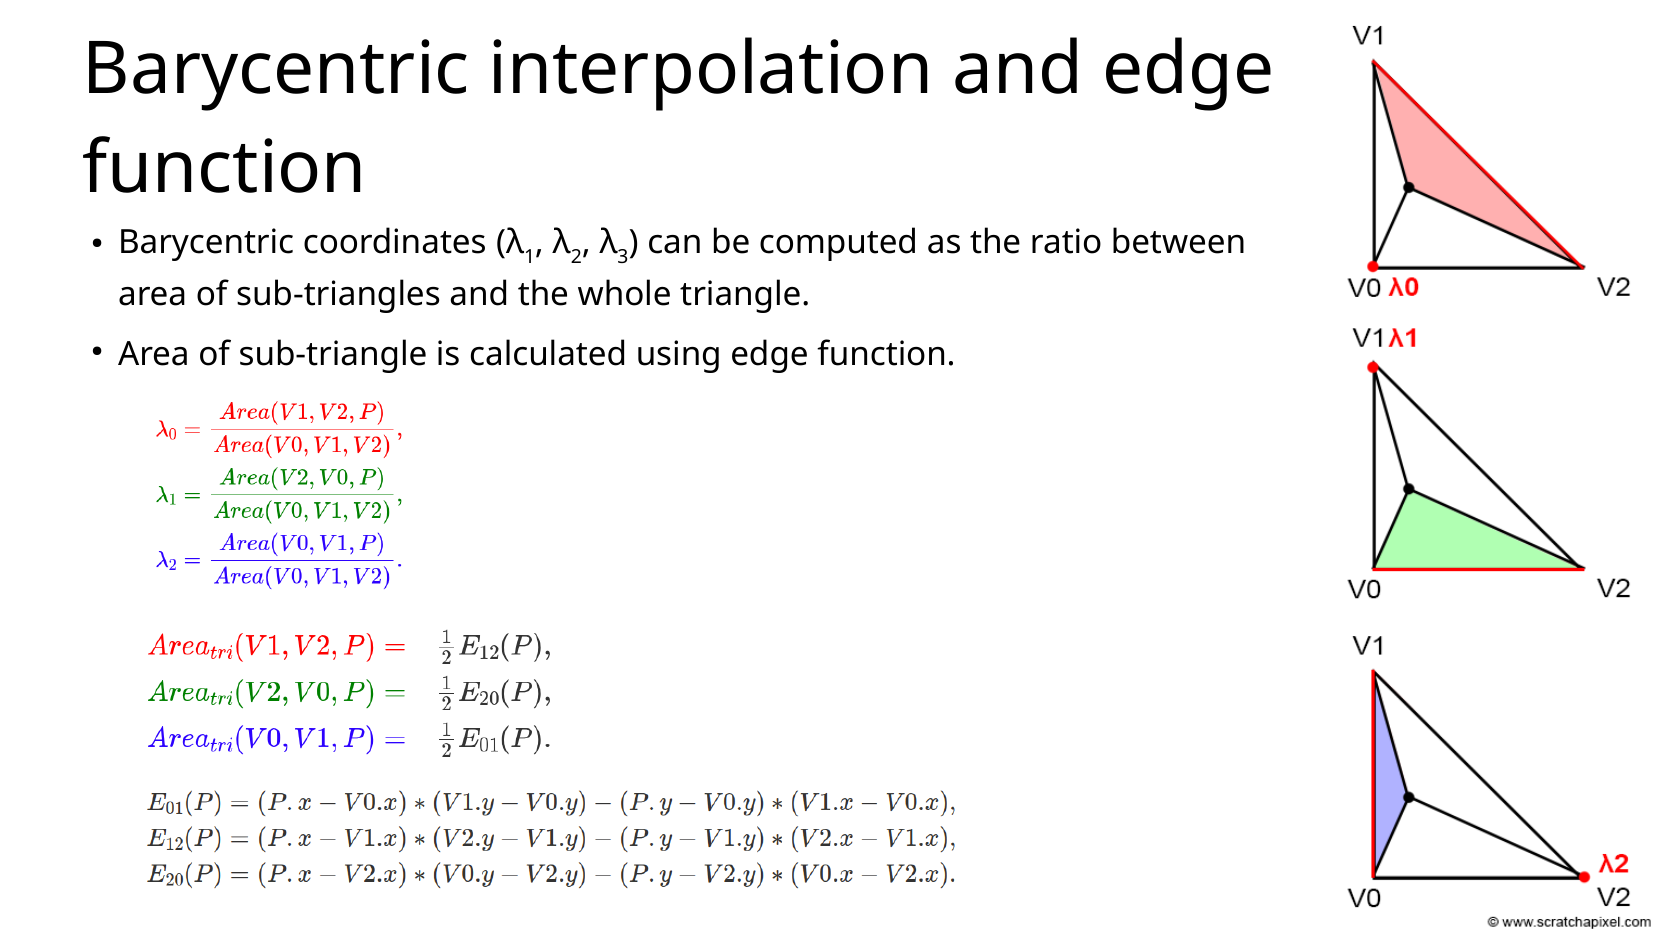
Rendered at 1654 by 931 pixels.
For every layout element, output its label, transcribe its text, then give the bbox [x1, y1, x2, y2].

picture [135, 780, 961, 901]
picture [135, 613, 564, 766]
picture [135, 389, 413, 601]
picture [1328, 0, 1654, 931]
title Barycentric interpolation and edge function [82, 37, 1328, 193]
list Barycentric coordinates (λ1, λ2, λ3) can be computed as the ratio between area of sub-triangles and the whole triangle. Area of sub-triangle is calculated using edge function. [82, 217, 1261, 376]
